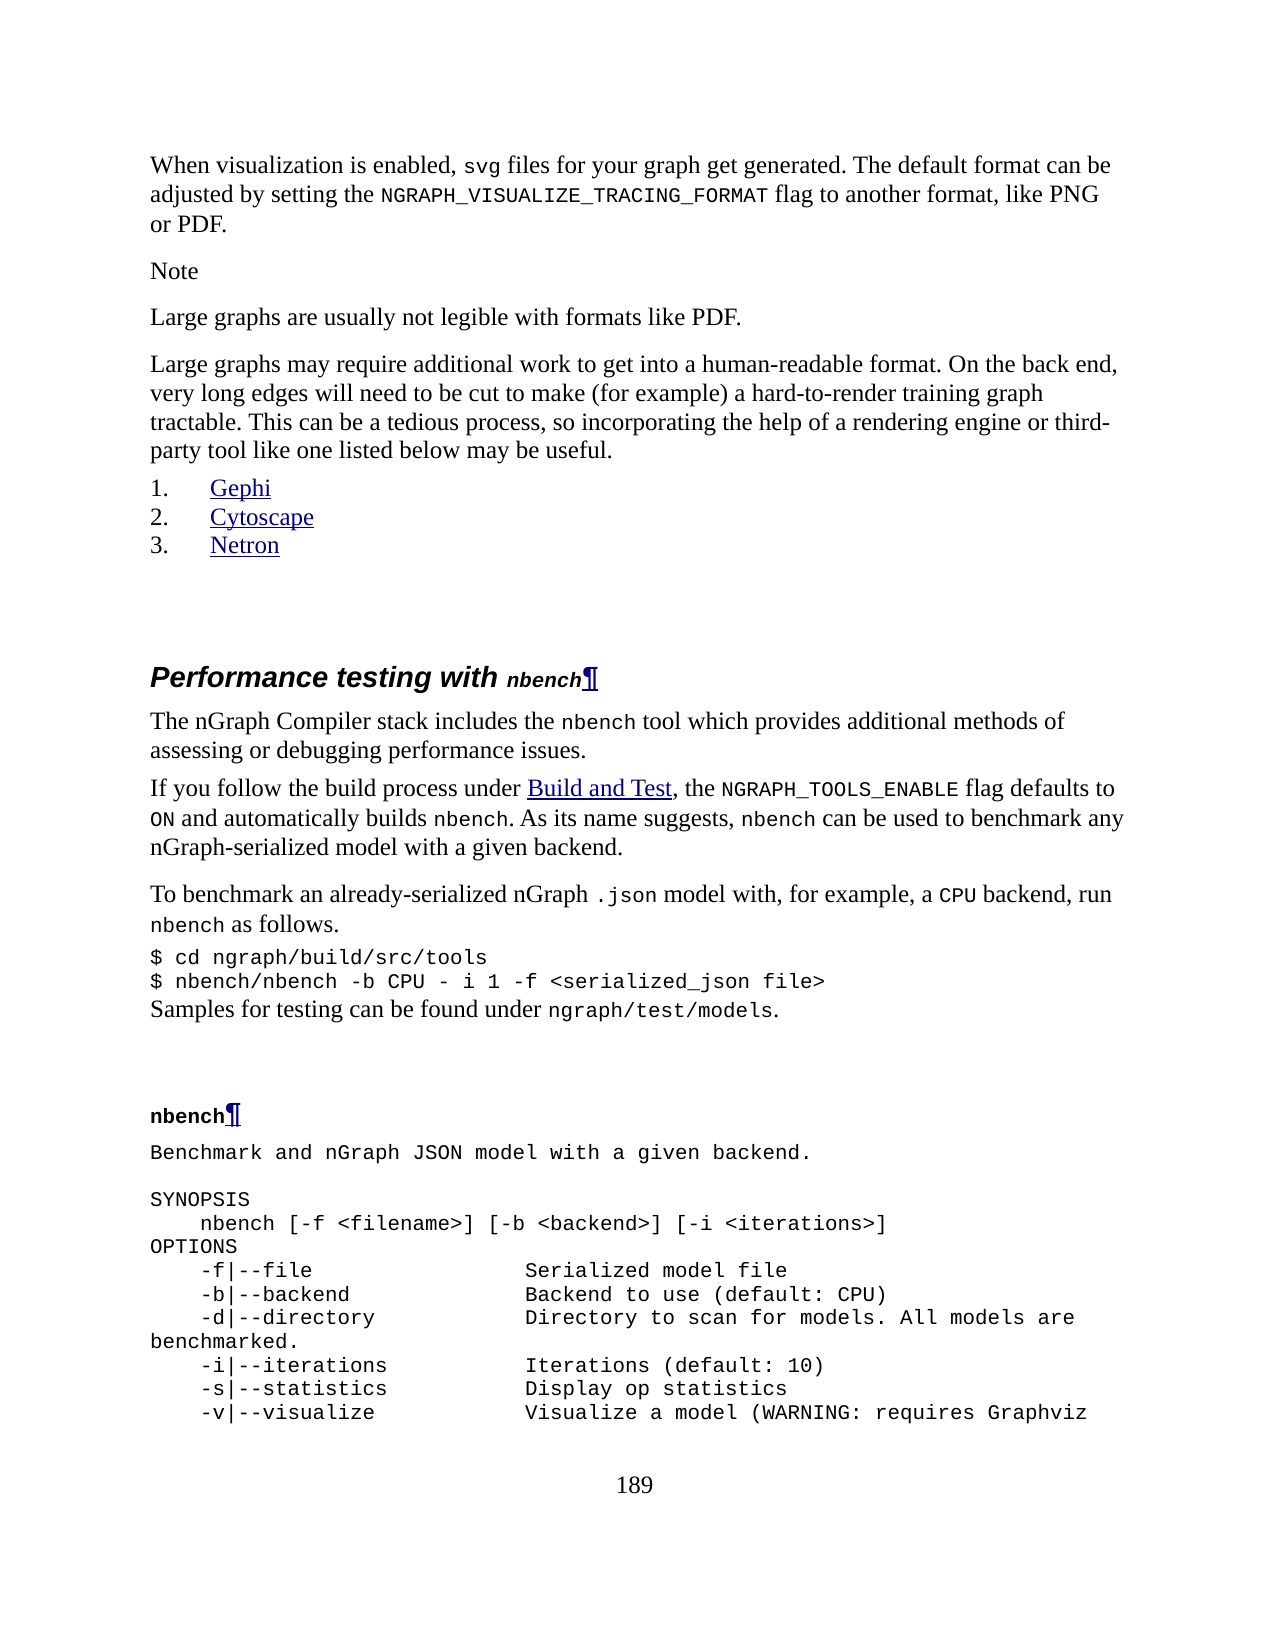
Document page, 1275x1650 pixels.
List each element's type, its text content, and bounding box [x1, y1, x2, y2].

text Large graphs may require additional work to get into a human-readable format. On the back end, very long edges will need to be cut to make (for example) a hard-to-render training graph tractable. This can be a tedious process, so incorporating the help of a rendering engine or third-party tool like one listed below may be useful. [150, 349, 1125, 464]
text The nGraph Compiler stack includes the nbench tool which provides additional methods of assessing or debugging performance issues. [150, 706, 1125, 764]
text -v|--visualize Visualize a model (WARNING: requires Graphviz [150, 1402, 1125, 1426]
list Netron [150, 531, 1125, 559]
text Samples for testing can be found under ngraph/test/models. [150, 994, 1125, 1024]
text $ cd ngraph/build/src/tools [150, 947, 1125, 971]
subtitle Performance testing with nbench¶ [150, 660, 1125, 693]
text SYNOPSIS [150, 1189, 1125, 1213]
text If you follow the build process under Build and Test, the NGRAPH_TOOLS_ENABLE flag defaults to ON and automatically builds nbench. As its name suggests, nbench can be used to benchmark any nGraph-serialized model with a given backend. [150, 773, 1125, 861]
text Benchmark and nGraph JSON model with a given backend. [150, 1142, 1125, 1166]
list Gephi [150, 473, 1125, 502]
text To benchmark an already-serialized nGraph .json model with, for example, a CPU backend, run nbench as follows. [150, 879, 1125, 938]
text nbench [-f <filename>] [-b <backend>] [-i <iterations>] [150, 1213, 1125, 1236]
text Note [150, 256, 1125, 284]
text -f|--file Serialized model file [150, 1260, 1125, 1284]
text -b|--backend Backend to use (default: CPU) [150, 1284, 1125, 1307]
text $ nbench/nbench -b CPU - i 1 -f <serialized_json file> [150, 971, 1125, 994]
text When visualization is enabled, svg files for your graph get generated. The default format can be adjusted by setting the NGRAPH_VISUALIZE_TRACING_FORMAT flag to another format, like PNG or PDF. [150, 150, 1125, 238]
text -s|--statistics Display op statistics [150, 1378, 1125, 1402]
text OPTIONS [150, 1236, 1125, 1260]
subtitle nbench¶ [150, 1096, 1125, 1129]
text -i|--iterations Iterations (default: 10) [150, 1355, 1125, 1378]
text -d|--directory Directory to scan for models. All models are benchmarked. [150, 1307, 1125, 1355]
list Cytoscape [150, 502, 1125, 531]
text Large graphs are usually not legible with formats like PDF. [150, 302, 1125, 331]
